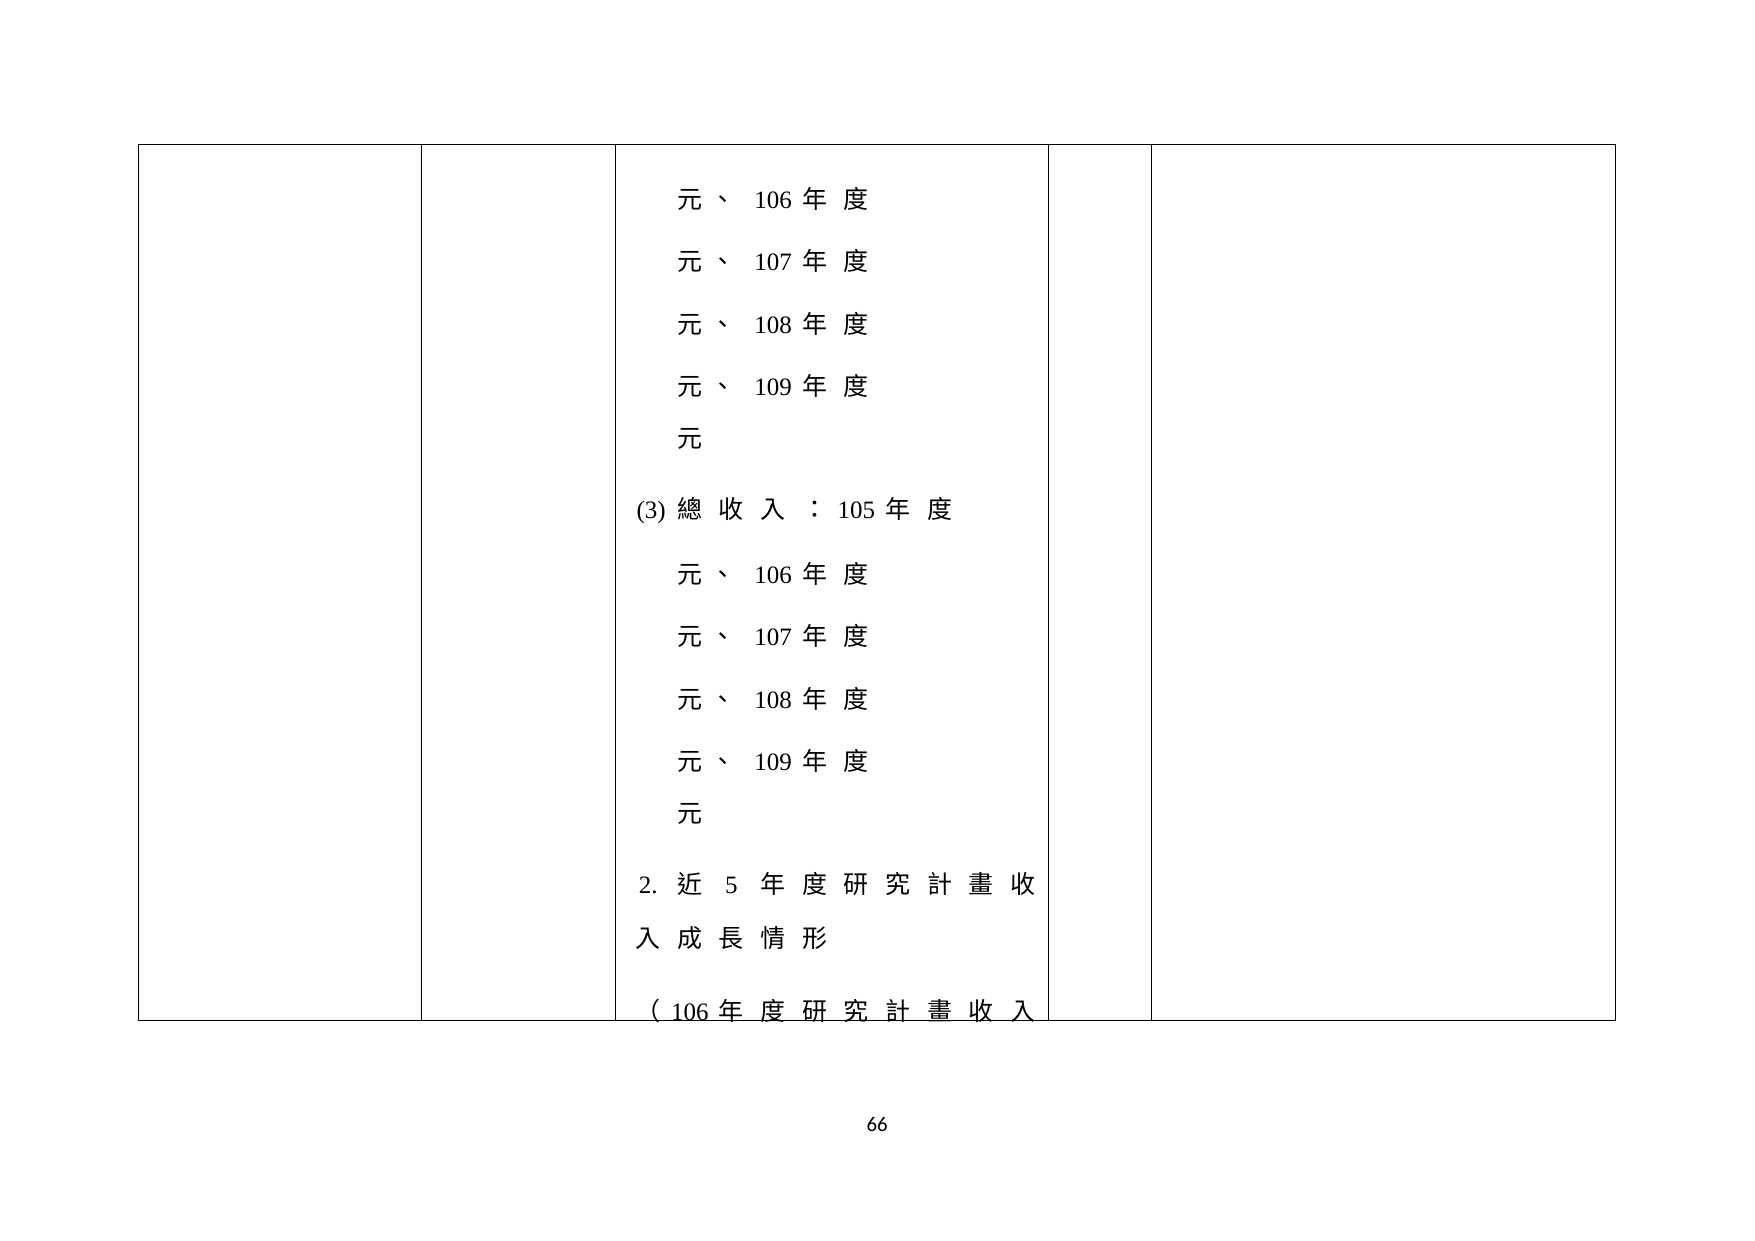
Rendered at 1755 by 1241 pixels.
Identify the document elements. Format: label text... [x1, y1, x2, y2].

table_cell [1152, 145, 1615, 1020]
table_cell [422, 145, 615, 1020]
table_cell 元、106年度 元、107年度 元、108年度 元、109年度 元 (3)總收入：105年度 元、106年度 元、107年度 元、108年度 元、109年度 元 2.近5年度研究計畫收入成長情形 （106年度研究計畫收入 [616, 145, 1048, 1020]
table_cell [1049, 145, 1151, 1020]
table_cell [139, 145, 421, 1020]
